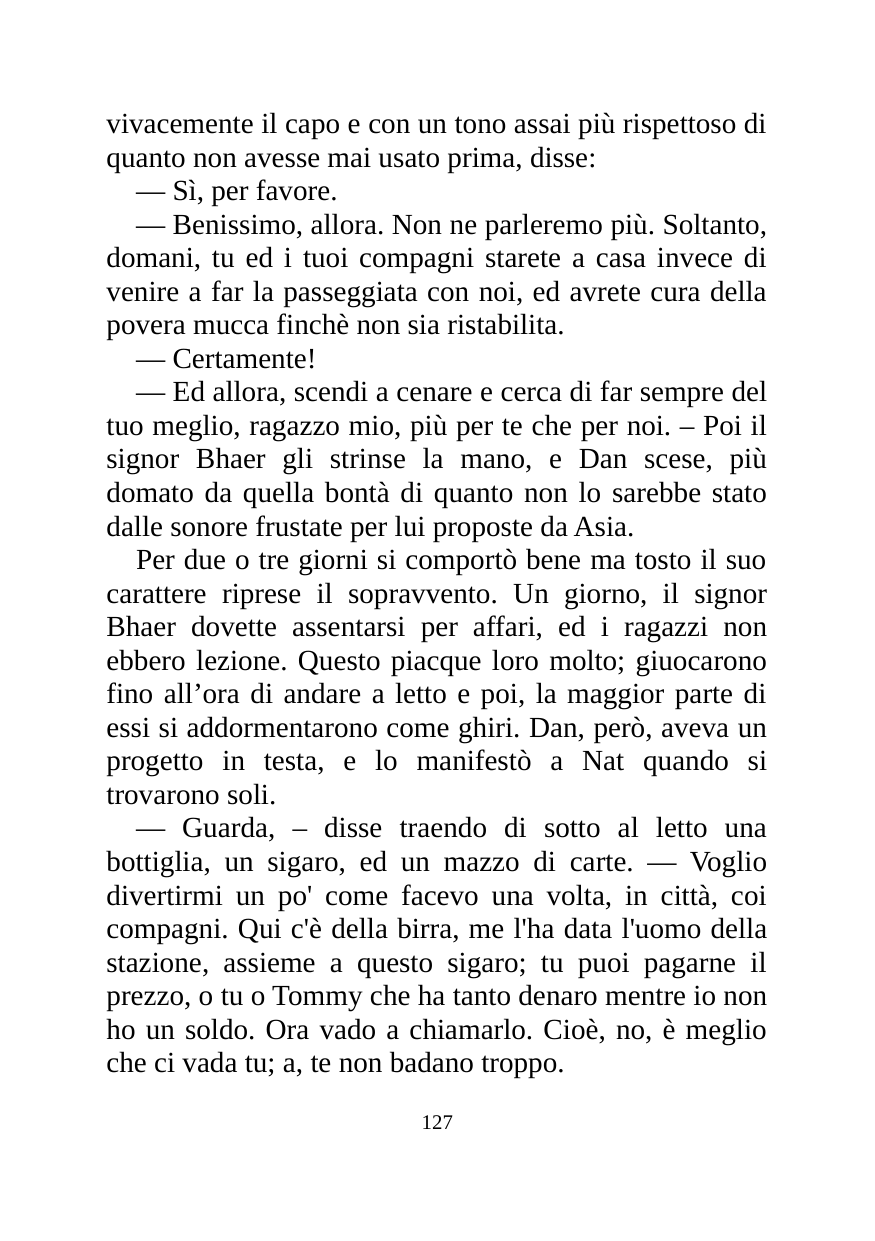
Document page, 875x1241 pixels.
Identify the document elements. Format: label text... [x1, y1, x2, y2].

text — Benissimo, allora. Non ne parleremo più. Soltanto, domani, tu ed i tuoi compagni starete a casa invece di venire a far la passeggiata con noi, ed avrete cura della povera mucca finchè non sia ristabilita. [106, 207, 768, 341]
text Per due o tre giorni si comportò bene ma tosto il suo carattere riprese il sopravvento. Un giorno, il signor Bhaer dovette assentarsi per affari, ed i ragazzi non ebbero lezione. Questo piacque loro molto; giuocarono fino all’ora di andare a letto e poi, la maggior parte di essi si addormentarono come ghiri. Dan, però, aveva un progetto in testa, e lo manifestò a Nat quando si trovarono soli. [106, 542, 768, 811]
text vivacemente il capo e con un tono assai più rispettoso di quanto non avesse mai usato prima, disse: [106, 106, 768, 173]
text — Sì, per favore. [106, 173, 768, 207]
text — Guarda, – disse traendo di sotto al letto una bottiglia, un sigaro, ed un mazzo di carte. — Voglio divertirmi un po' come facevo una volta, in città, coi compagni. Qui c'è della birra, me l'ha data l'uomo della stazione, assieme a questo sigaro; tu puoi pagarne il prezzo, o tu o Tommy che ha tanto denaro mentre io non ho un soldo. Ora vado a chiamarlo. Cioè, no, è meglio che ci vada tu; a, te non badano troppo. [106, 811, 768, 1079]
text — Certamente! [106, 341, 768, 374]
text — Ed allora, scendi a cenare e cerca di far sempre del tuo meglio, ragazzo mio, più per te che per noi. – Poi il signor Bhaer gli strinse la mano, e Dan scese, più domato da quella bontà di quanto non lo sarebbe stato dalle sonore frustate per lui proposte da Asia. [106, 374, 768, 542]
